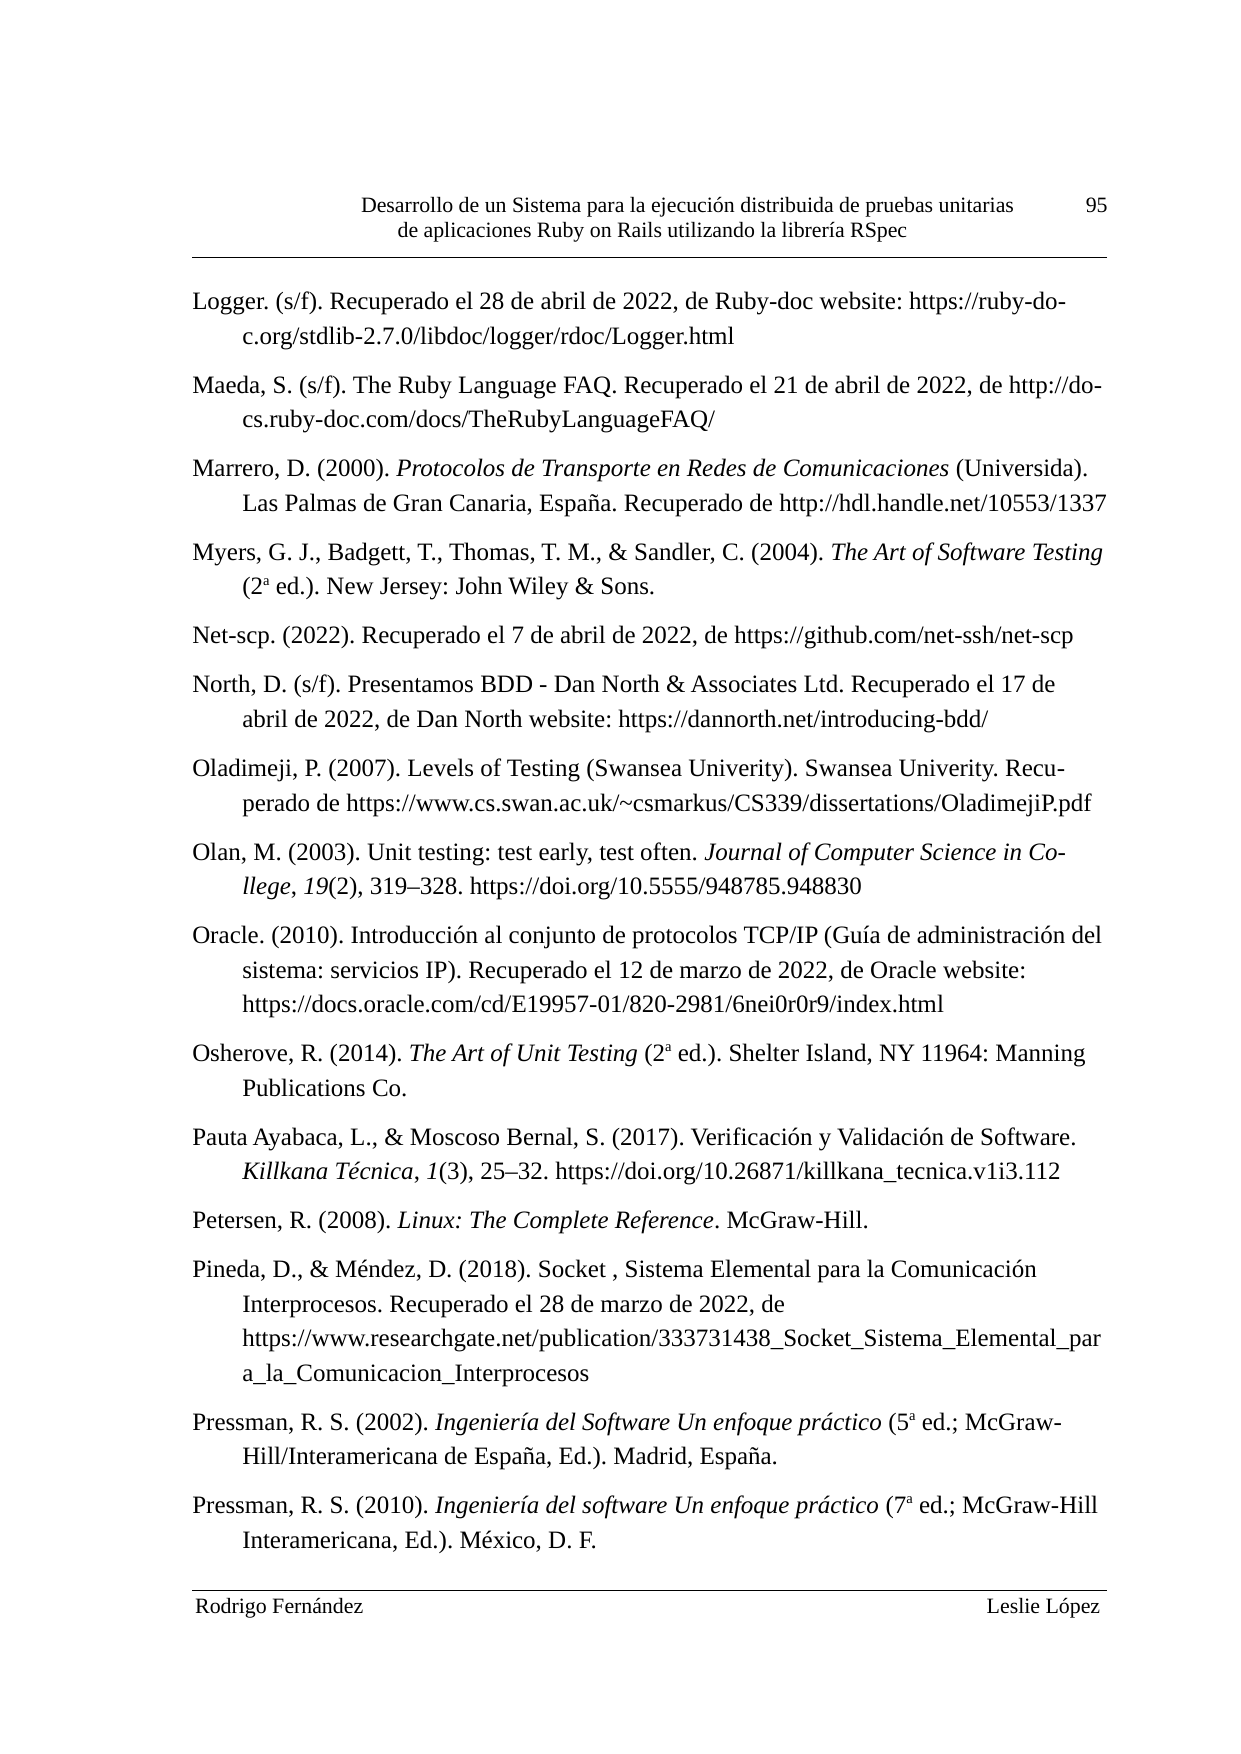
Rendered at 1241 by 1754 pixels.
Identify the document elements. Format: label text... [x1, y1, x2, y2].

text Myers, G. J., Badgett, T., Thomas, T. M., & Sandler, C. (2004). The Art of Software Testing (2a ed.). New Jersey: John Wiley & Sons. [192, 537, 1107, 600]
text Pineda, D., & Méndez, D. (2018). Socket , Sistema Elemental para la Comunicación Interprocesos. Recuperado el 28 de marzo de 2022, de https://www.researchgate.net/publication/333731438_Socket_Sistema_Elemental_para_la_Comunicacion_Interpro­cesos [192, 1254, 1107, 1387]
text Marrero, D. (2000). Protocolos de Transporte en Redes de Comunicaciones (Universida). Las Palmas de Gran Canaria, España. Recuperado de http://hdl.handle.net/10553/1337 [192, 453, 1107, 517]
text Maeda, S. (s/f). The Ruby Language FAQ. Recuperado el 21 de abril de 2022, de http://do­cs.ruby-doc.com/docs/TheRubyLanguageFAQ/ [192, 370, 1107, 433]
text Logger. (s/f). Recuperado el 28 de abril de 2022, de Ruby-doc website: https://ruby-do­c.org/stdlib-2.7.0/libdoc/logger/rdoc/Logger.html [192, 286, 1107, 349]
text Pressman, R. S. (2002). Ingeniería del Software Un enfoque práctico (5a ed.; McGraw-Hill/Interamericana de España, Ed.). Madrid, España. [192, 1407, 1107, 1470]
text Osherove, R. (2014). The Art of Unit Testing (2a ed.). Shelter Island, NY 11964: Manning Publications Co. [192, 1038, 1107, 1101]
text Pauta Ayabaca, L., & Moscoso Bernal, S. (2017). Verificación y Validación de Software. Killkana Técnica, 1(3), 25–32. https://doi.org/10.26871/killkana_tecnica.v1i3.112 [192, 1122, 1107, 1185]
text Oladimeji, P. (2007). Levels of Testing (Swansea Univerity). Swansea Univerity. Recu­perado de https://www.cs.swan.ac.uk/~csmarkus/CS339/dissertations/OladimejiP.pdf [192, 753, 1107, 816]
text Pressman, R. S. (2010). Ingeniería del software Un enfoque práctico (7a ed.; McGraw-Hill Interamericana, Ed.). México, D. F. [192, 1490, 1107, 1554]
text North, D. (s/f). Presentamos BDD - Dan North & Associates Ltd. Recuperado el 17 de abril de 2022, de Dan North website: https://dannorth.net/introducing-bdd/ [192, 669, 1107, 733]
text Net-scp. (2022). Recuperado el 7 de abril de 2022, de https://github.com/net-ssh/net-scp [192, 621, 1107, 649]
text Oracle. (2010). Introducción al conjunto de protocolos TCP/IP (Guía de administración del sistema: servicios IP). Recuperado el 12 de marzo de 2022, de Oracle website: https://docs.oracle.com/cd/E19957-01/820-2981/6nei0r0r9/index.html [192, 920, 1107, 1018]
text Olan, M. (2003). Unit testing: test early, test often. Journal of Computer Science in Co­llege, 19(2), 319–328. https://doi.org/10.5555/948785.948830 [192, 837, 1107, 900]
text Petersen, R. (2008). Linux: The Complete Reference. McGraw-Hill. [192, 1205, 1107, 1234]
